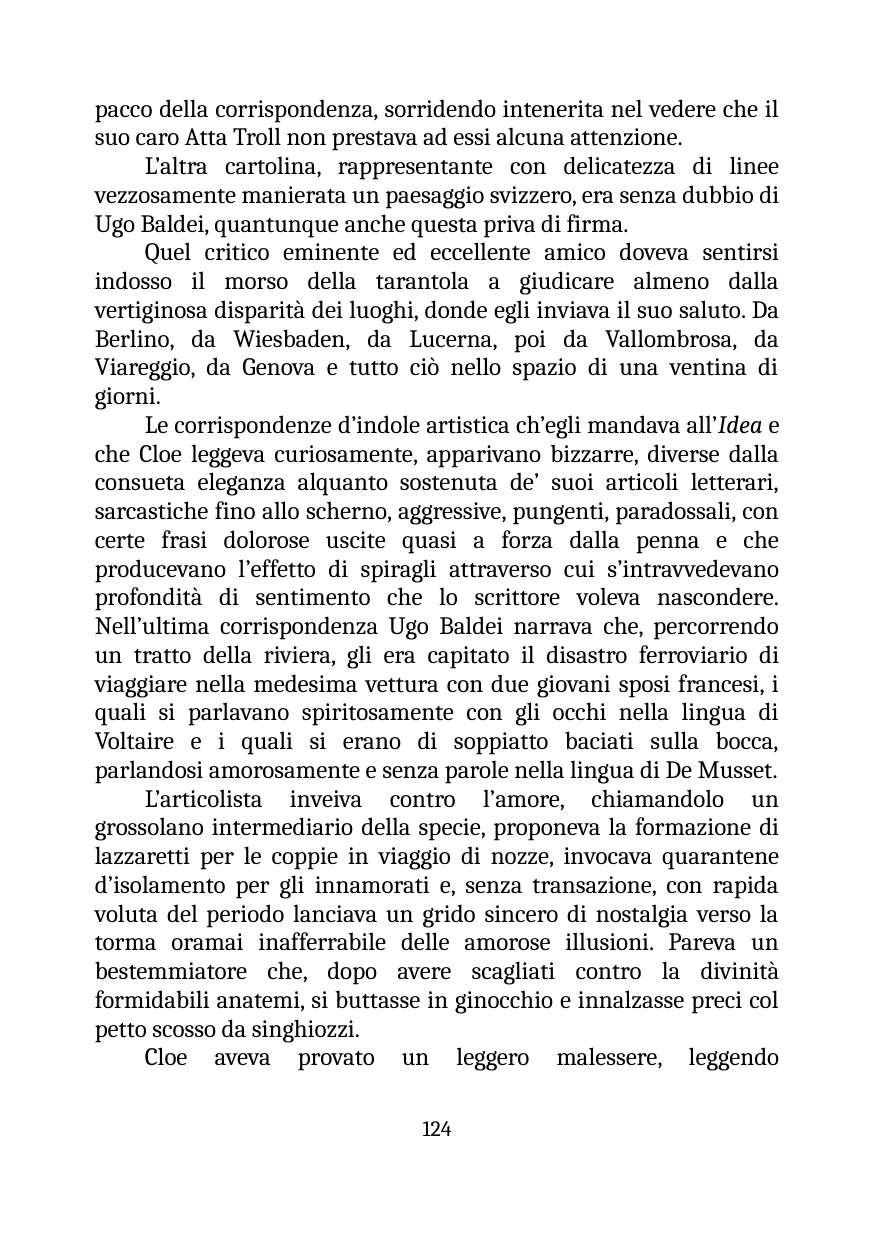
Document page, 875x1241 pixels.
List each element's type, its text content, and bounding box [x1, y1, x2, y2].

text Cloe aveva provato un leggero malessere, leggendo [94, 1043, 779, 1072]
text Le corrispondenze d’indole artistica ch’egli mandava all’Idea e che Cloe leggeva curiosamente, apparivano bizzarre, diverse dalla consueta eleganza alquanto sostenuta de’ suoi articoli letterari, sarcastiche fino allo scherno, aggressive, pungenti, paradossali, con certe frasi dolorose uscite quasi a forza dalla penna e che producevano l’effetto di spiragli attraverso cui s’intravvedevano profondità di sentimento che lo scrittore voleva nascondere. Nell’ultima corrispondenza Ugo Baldei narrava che, percorrendo un tratto della riviera, gli era capitato il disastro ferroviario di viaggiare nella medesima vettura con due giovani sposi francesi, i quali si parlavano spiritosamente con gli occhi nella lingua di Voltaire e i quali si erano di soppiatto baciati sulla bocca, parlandosi amorosamente e senza parole nella lingua di De Musset. [94, 411, 779, 784]
text pacco della corrispondenza, sorridendo intenerita nel vedere che il suo caro Atta Troll non prestava ad essi alcuna attenzione. [94, 94, 779, 152]
text L’articolista inveiva contro l’amore, chiamandolo un grossolano intermediario della specie, proponeva la formazione di lazzaretti per le coppie in viaggio di nozze, invocava quarantene d’isolamento per gli innamorati e, senza transazione, con rapida voluta del periodo lanciava un grido sincero di nostalgia verso la torma oramai inafferrabile delle amorose illusioni. Pareva un bestemmiatore che, dopo avere scagliati contro la divinità formidabili anatemi, si buttasse in ginocchio e innalzasse preci col petto scosso da singhiozzi. [94, 784, 779, 1043]
text Quel critico eminente ed eccellente amico doveva sentirsi indosso il morso della tarantola a giudicare almeno dalla vertiginosa disparità dei luoghi, donde egli inviava il suo saluto. Da Berlino, da Wiesbaden, da Lucerna, poi da Vallombrosa, da Viareggio, da Genova e tutto ciò nello spazio di una ventina di giorni. [94, 238, 779, 411]
text L’altra cartolina, rappresentante con delicatezza di linee vezzosamente manierata un paesaggio svizzero, era senza dubbio di Ugo Baldei, quantunque anche questa priva di firma. [94, 152, 779, 238]
